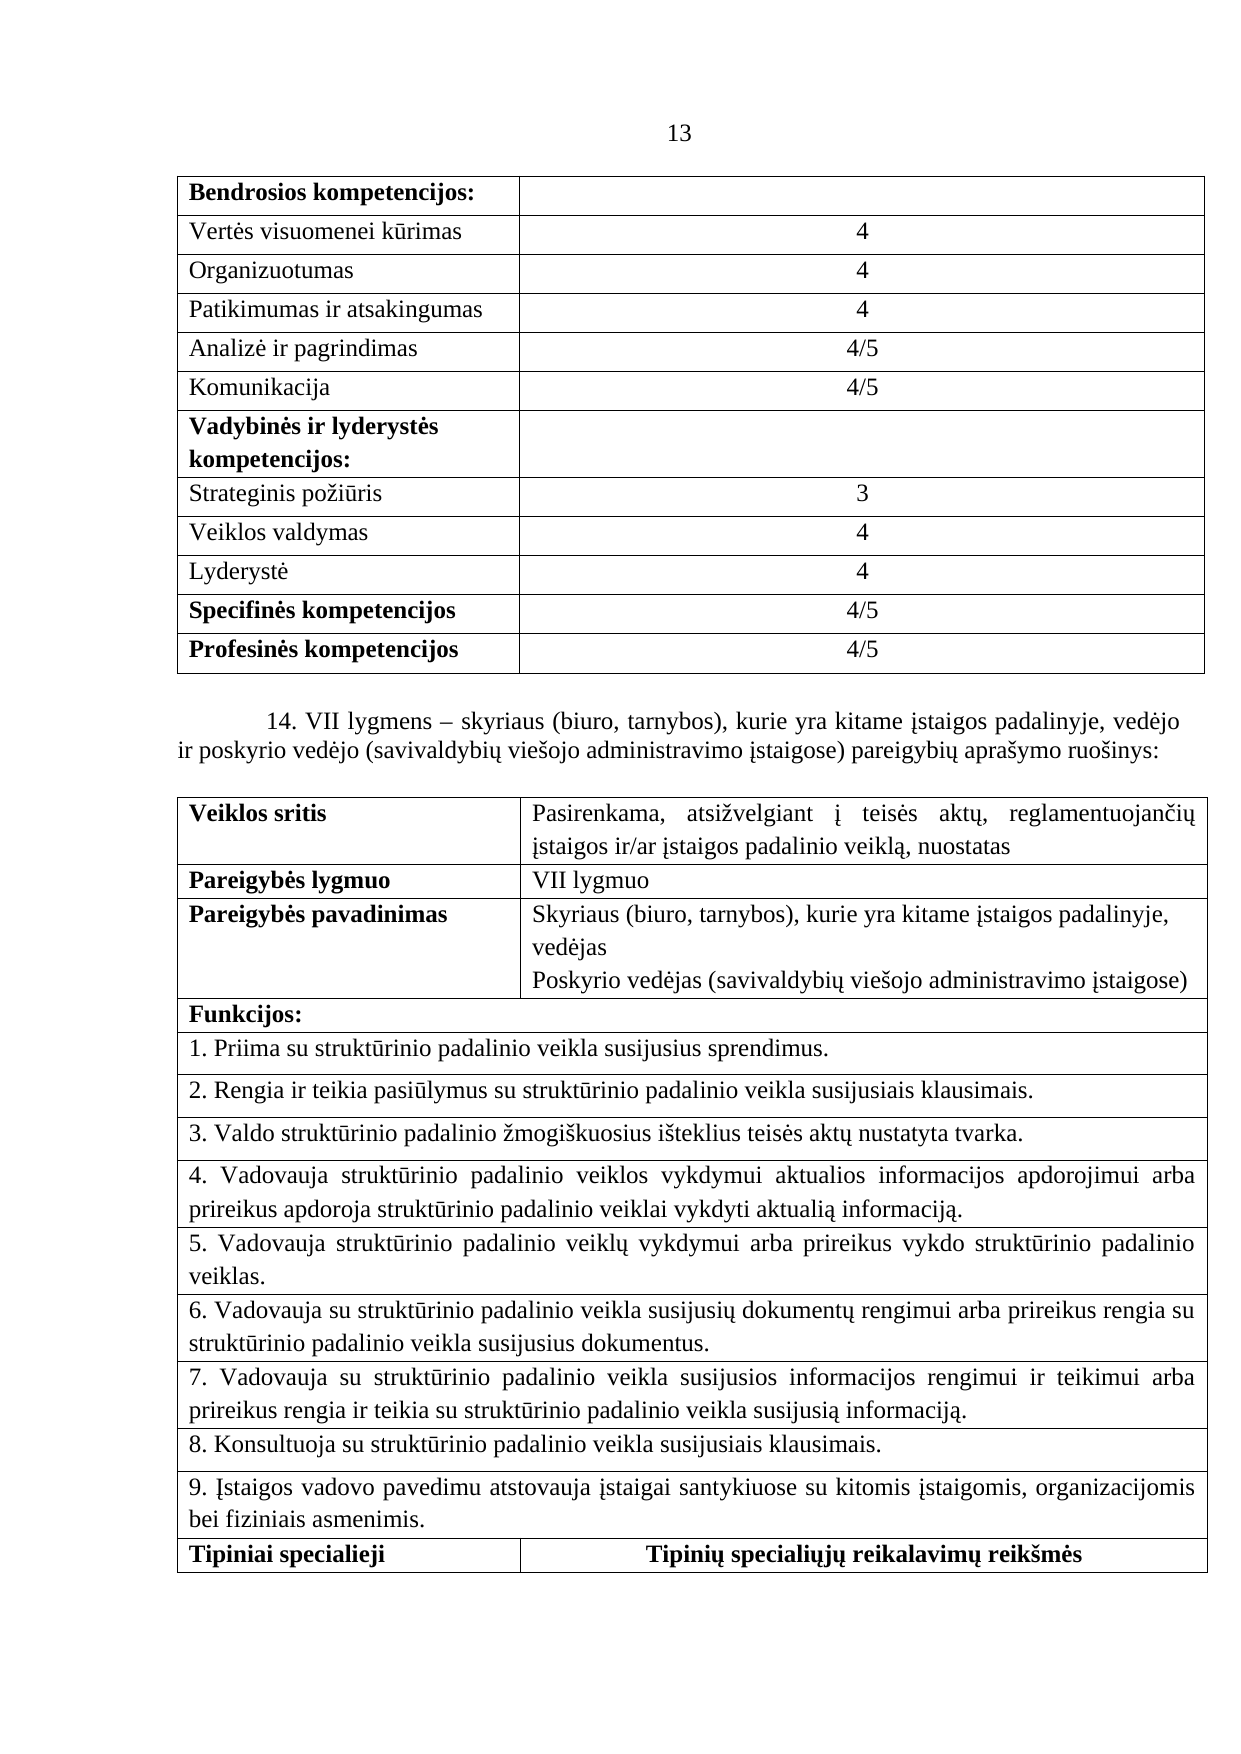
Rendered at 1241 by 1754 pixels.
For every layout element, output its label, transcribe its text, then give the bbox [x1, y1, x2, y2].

table_cell Specifinės kompetencijos [178, 595, 519, 633]
table_cell 4/5 [520, 634, 1204, 672]
table_cell Lyderystė [178, 556, 519, 594]
table_cell 4 [520, 216, 1204, 254]
table_cell 4/5 [520, 372, 1204, 410]
table_cell Organizuotumas [178, 255, 519, 293]
table_header Pasirenkama, atsižvelgiant į teisės aktų, reglamentuojančių įstaigos ir/ar įstaigos padalinio veiklą, nuostatas [521, 798, 1207, 864]
table_cell [520, 411, 1204, 477]
table_cell 4/5 [520, 595, 1204, 633]
table_cell 4. Vadovauja struktūrinio padalinio veiklos vykdymui aktualios informacijos apdorojimui arba prireikus apdoroja struktūrinio padalinio veiklai vykdyti aktualią informaciją. [178, 1161, 1207, 1227]
table_cell 3 [520, 478, 1204, 516]
table_cell Tipinių specialiųjų reikalavimų reikšmės [521, 1539, 1207, 1572]
table_cell Tipiniai specialieji [178, 1539, 520, 1572]
table_cell Skyriaus (biuro, tarnybos), kurie yra kitame įstaigos padalinyje, vedėjas Poskyrio vedėjas (savivaldybių viešojo administravimo įstaigose) [521, 899, 1207, 998]
table_cell Strateginis požiūris [178, 478, 519, 516]
table_cell 8. Konsultuoja su struktūrinio padalinio veikla susijusiais klausimais. [178, 1429, 1207, 1471]
table_cell Vertės visuomenei kūrimas [178, 216, 519, 254]
table_cell 7. Vadovauja su struktūrinio padalinio veikla susijusios informacijos rengimui ir teikimui arba prireikus rengia ir teikia su struktūrinio padalinio veikla susijusią informaciją. [178, 1362, 1207, 1428]
table_cell Komunikacija [178, 372, 519, 410]
table_cell 4 [520, 294, 1204, 332]
table_cell Pareigybės pavadinimas [178, 899, 520, 998]
table_cell Analizė ir pagrindimas [178, 333, 519, 371]
table_cell 6. Vadovauja su struktūrinio padalinio veikla susijusių dokumentų rengimui arba prireikus rengia su struktūrinio padalinio veikla susijusius dokumentus. [178, 1295, 1207, 1361]
table_cell 4 [520, 517, 1204, 555]
table_cell 2. Rengia ir teikia pasiūlymus su struktūrinio padalinio veikla susijusiais klausimais. [178, 1075, 1207, 1117]
table_cell 3. Valdo struktūrinio padalinio žmogiškuosius išteklius teisės aktų nustatyta tvarka. [178, 1118, 1207, 1159]
table_cell Veiklos valdymas [178, 517, 519, 555]
table_cell Funkcijos: [178, 999, 1207, 1032]
table_cell 9. Įstaigos vadovo pavedimu atstovauja įstaigai santykiuose su kitomis įstaigomis, organizacijomis bei fiziniais asmenimis. [178, 1472, 1207, 1538]
table_cell 5. Vadovauja struktūrinio padalinio veiklų vykdymui arba prireikus vykdo struktūrinio padalinio veiklas. [178, 1228, 1207, 1294]
text 14. VII lygmens – skyriaus (biuro, tarnybos), kurie yra kitame įstaigos padalinyje, vedėjo ir poskyrio vedėjo (savivaldybių viešojo administravimo įstaigose) pareigybių aprašymo ruošinys: [177, 706, 1181, 764]
table_cell Bendrosios kompetencijos: [178, 177, 519, 215]
table_cell Pareigybės lygmuo [178, 865, 520, 898]
table_cell 4 [520, 556, 1204, 594]
table_cell 1. Priima su struktūrinio padalinio veikla susijusius sprendimus. [178, 1033, 1207, 1074]
table_cell [520, 177, 1204, 215]
table_cell Profesinės kompetencijos [178, 634, 519, 672]
table_cell 4/5 [520, 333, 1204, 371]
table_cell Patikimumas ir atsakingumas [178, 294, 519, 332]
table_header Veiklos sritis [178, 798, 520, 864]
table_cell Vadybinės ir lyderystės kompetencijos: [178, 411, 519, 477]
table_cell VII lygmuo [521, 865, 1207, 898]
table_cell 4 [520, 255, 1204, 293]
